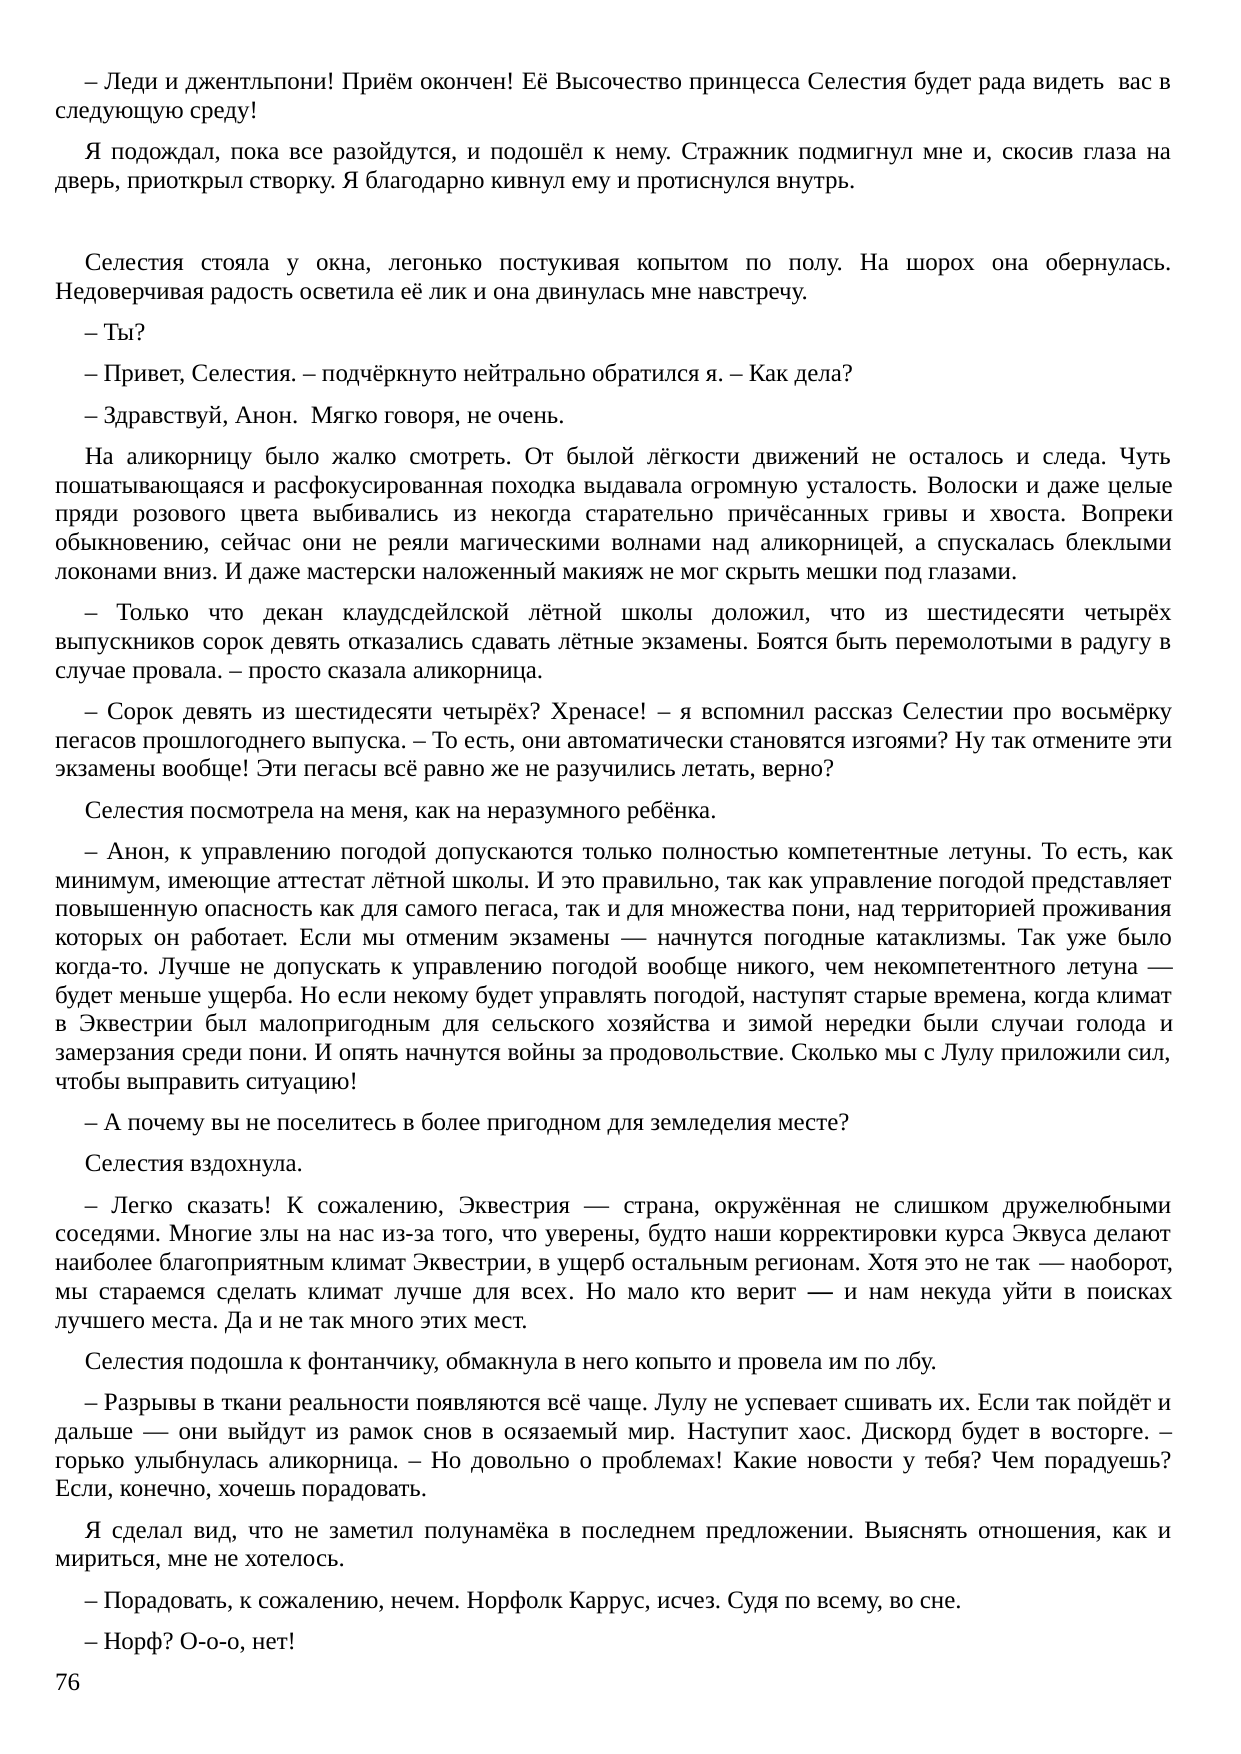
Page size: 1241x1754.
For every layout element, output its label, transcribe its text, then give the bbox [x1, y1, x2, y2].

text – Только что декан клаудсдейлской лётной школы доложил, что из шестидесяти четырёх выпускников сорок девять отказались сдавать лётные экзамены. Боятся быть перемолотыми в радугу в случае провала. – просто сказала аликорница. [55, 597, 1173, 683]
text – Анон, к управлению погодой допускаются только полностью компетентные летуны. То есть, как минимум, имеющие аттестат лётной школы. И это правильно, так как управление погодой представляет повышенную опасность как для самого пегаса, так и для множества пони, над территорией проживания которых он работает. Если мы отменим экзамены — начнутся погодные катаклизмы. Так уже было когда-то. Лучше не допускать к управлению погодой вообще никого, чем некомпетентного летуна — будет меньше ущерба. Но если некому будет управлять погодой, наступят старые времена, когда климат в Эквестрии был малопригодным для сельского хозяйства и зимой нередки были случаи голода и замерзания среди пони. И опять начнутся войны за продовольствие. Сколько мы с Лулу приложили сил, чтобы выправить ситуацию! [55, 836, 1173, 1095]
text – А почему вы не поселитесь в более пригодном для земледелия месте? [55, 1107, 1173, 1136]
text – Сорок девять из шестидесяти четырёх? Хренасе! – я вспомнил рассказ Селестии про восьмёрку пегасов прошлогоднего выпуска. – То есть, они автоматически становятся изгоями? Ну так отмените эти экзамены вообще! Эти пегасы всё равно же не разучились летать, верно? [55, 696, 1173, 782]
text На аликорницу было жалко смотреть. От былой лёгкости движений не осталось и следа. Чуть пошатывающаяся и расфокусированная походка выдавала огромную усталость. Волоски и даже целые пряди розового цвета выбивались из некогда старательно причёсанных гривы и хвоста. Вопреки обыкновению, сейчас они не реяли магическими волнами над аликорницей, а спускалась блеклыми локонами вниз. И даже мастерски наложенный макияж не мог скрыть мешки под глазами. [55, 441, 1173, 585]
text Я подождал, пока все разойдутся, и подошёл к нему. Стражник подмигнул мне и, скосив глаза на дверь, приоткрыл створку. Я благодарно кивнул ему и протиснулся внутрь. [55, 136, 1173, 193]
text – Ты? [55, 317, 1173, 346]
text – Легко сказать! К сожалению, Эквестрия — страна, окружённая не слишком дружелюбными соседями. Многие злы на нас из-за того, что уверены, будто наши корректировки курса Эквуса делают наиболее благоприятным климат Эквестрии, в ущерб остальным регионам. Хотя это не так — наоборот, мы стараемся сделать климат лучше для всех. Но мало кто верит — и нам некуда уйти в поисках лучшего места. Да и не так много этих мест. [55, 1190, 1173, 1333]
text Селестия подошла к фонтанчику, обмакнула в него копыто и провела им по лбу. [55, 1346, 1173, 1375]
text – Леди и джентльпони! Приём окончен! Её Высочество принцесса Селестия будет рада видеть вас в следующую среду! [55, 66, 1173, 123]
text Селестия стояла у окна, легонько постукивая копытом по полу. На шорох она обернулась. Недоверчивая радость осветила её лик и она двинулась мне навстречу. [55, 247, 1173, 305]
text – Порадовать, к сожалению, нечем. Норфолк Каррус, исчез. Судя по всему, во сне. [55, 1585, 1173, 1613]
text – Разрывы в ткани реальности появляются всё чаще. Лулу не успевает сшивать их. Если так пойдёт и дальше — они выйдут из рамок снов в осязаемый мир. Наступит хаос. Дискорд будет в восторге. – горько улыбнулась аликорница. – Но довольно о проблемах! Какие новости у тебя? Чем порадуешь? Если, конечно, хочешь порадовать. [55, 1387, 1173, 1502]
text – Здравствуй, Анон. Мягко говоря, не очень. [55, 400, 1173, 428]
text Я сделал вид, что не заметил полунамёка в последнем предложении. Выяснять отношения, как и мириться, мне не хотелось. [55, 1515, 1173, 1572]
text Селестия вздохнула. [55, 1148, 1173, 1177]
text – Привет, Селестия. – подчёркнуто нейтрально обратился я. – Как дела? [55, 358, 1173, 387]
text – Норф? О-о-о, нет! [55, 1626, 1173, 1655]
text Селестия посмотрела на меня, как на неразумного ребёнка. [55, 795, 1173, 823]
